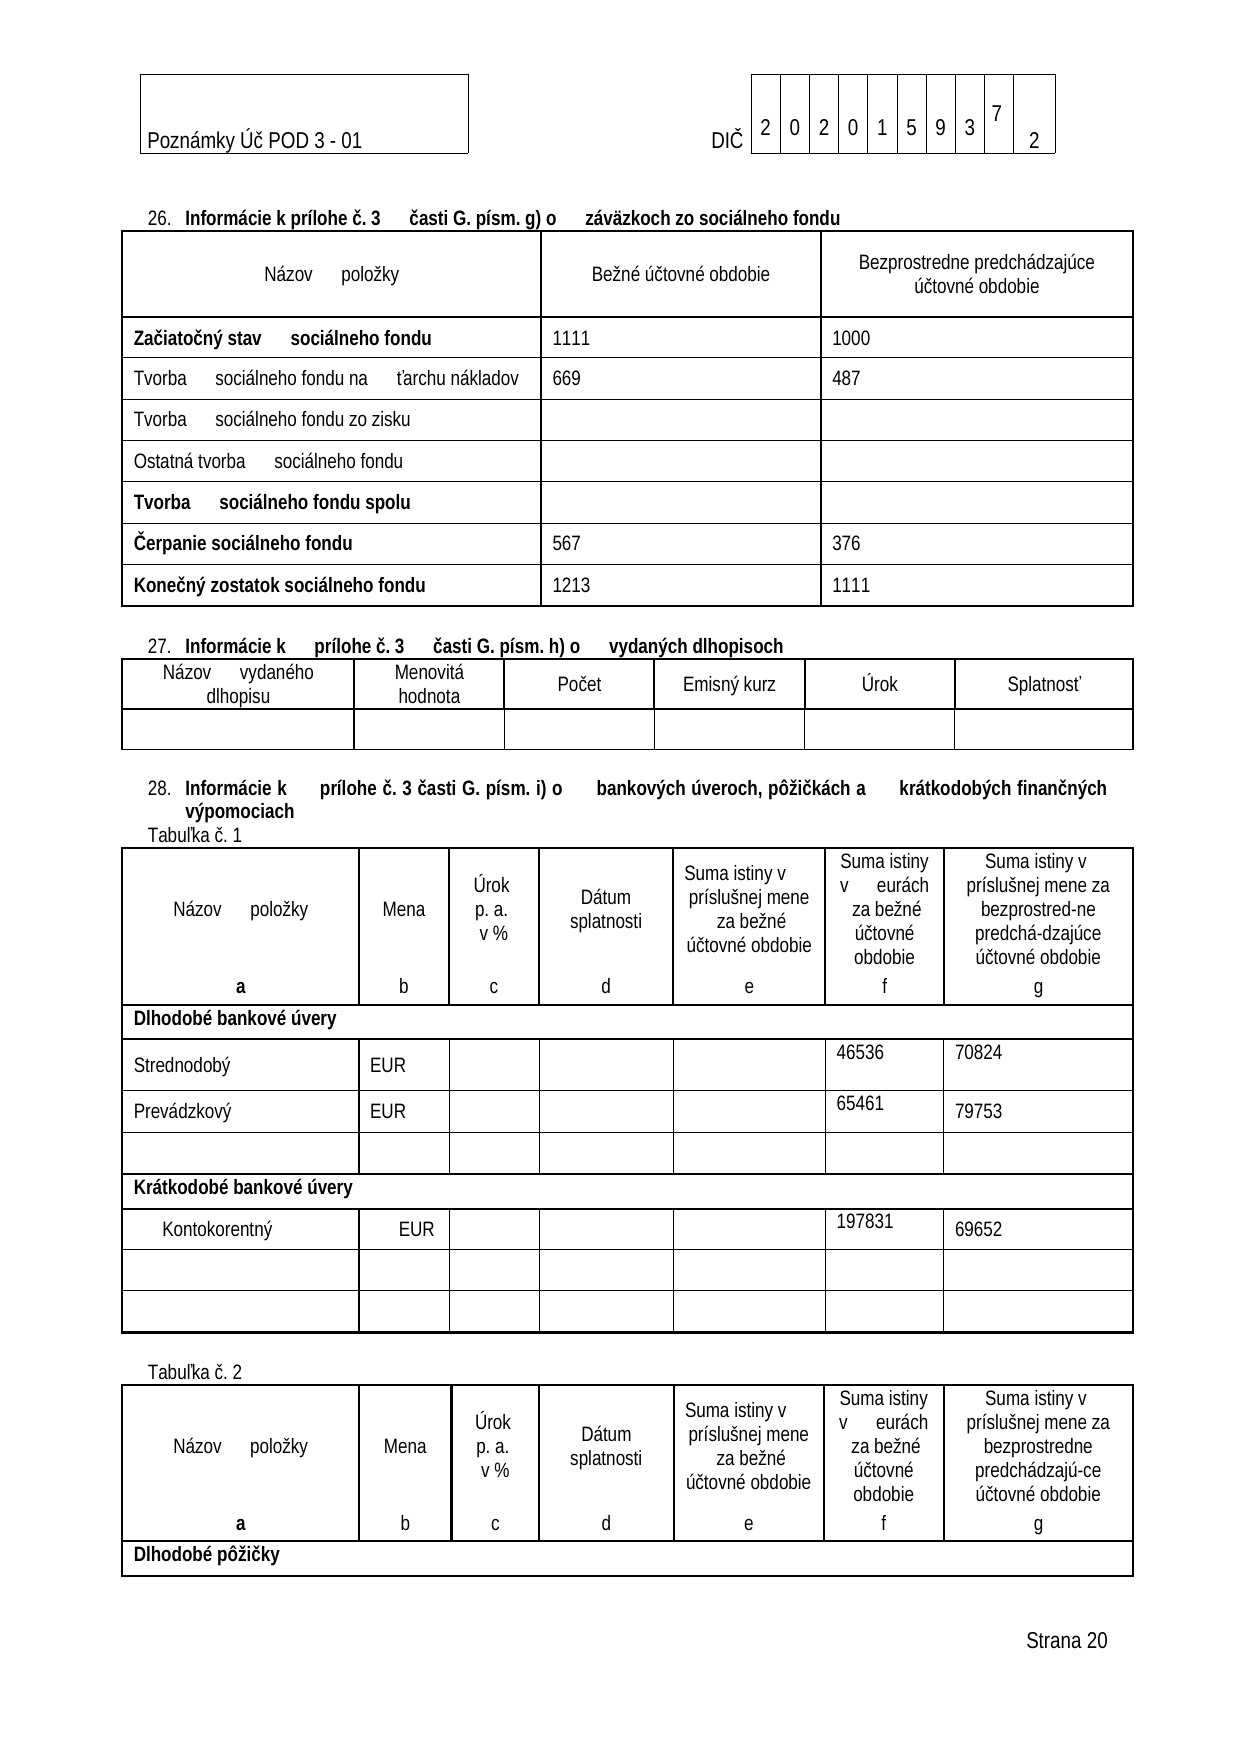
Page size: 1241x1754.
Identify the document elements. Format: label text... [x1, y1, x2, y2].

table_cell 1000 [822, 318, 1132, 357]
table_header Suma istiny v príslušnej mene za bezprostredne predchádzajú-ce účtovné obdobie [945, 1386, 1132, 1506]
table_header Emisný kurz [655, 660, 804, 708]
list Informácie k prílohe č. 3 časti G. písm. i) o bankových úveroch, pôžičkách a krátkodobých finančných výpomociach [148, 775, 1107, 823]
table_cell [822, 400, 1132, 440]
table_cell [540, 1091, 673, 1132]
table_cell [655, 710, 804, 749]
table_cell Tvorba sociálneho fondu zo zisku [123, 400, 540, 440]
table_header Suma istiny v príslušnej mene za bezprostred-ne predchá-dzajúce účtovné obdobie [945, 849, 1132, 969]
table_cell [123, 1250, 358, 1290]
table_cell 70824 [944, 1040, 1132, 1090]
table_cell Konečný zostatok sociálneho fondu [123, 565, 540, 605]
table_cell 487 [822, 358, 1132, 398]
table_cell [450, 1250, 539, 1290]
table_cell e [674, 969, 824, 1003]
table_header Suma istiny v príslušnej mene za bežné účtovné obdobie [674, 849, 824, 969]
table_cell [450, 1291, 539, 1331]
table_header Dátum splatnosti [540, 849, 672, 969]
table_header Mena [360, 849, 448, 969]
table_cell d [540, 969, 672, 1003]
table_cell c [453, 1506, 538, 1540]
table_cell 46536 [826, 1040, 943, 1090]
table_cell Ostatná tvorba sociálneho fondu [123, 441, 540, 481]
table_cell [355, 710, 504, 749]
table_cell EUR [360, 1210, 449, 1249]
table_header Úrok p. a. v % [453, 1386, 538, 1506]
table_cell [123, 710, 353, 749]
table_cell [674, 1133, 825, 1173]
table_cell 1111 [822, 565, 1132, 605]
table_cell [826, 1291, 943, 1331]
list Informácie k prílohe č. 3 časti G. písm. h) o vydaných dlhopisoch [148, 634, 1107, 658]
table_header Úrok [806, 660, 954, 708]
table_cell [674, 1040, 825, 1090]
table_header Mena [360, 1386, 450, 1506]
table_cell a [123, 1506, 358, 1540]
table_cell [123, 1291, 358, 1331]
table_cell [540, 1250, 673, 1290]
table_cell [360, 1133, 449, 1173]
table_cell [944, 1291, 1132, 1331]
table_cell [360, 1250, 449, 1290]
table_cell [450, 1091, 539, 1132]
table_cell [540, 1133, 673, 1173]
table_cell EUR [360, 1091, 449, 1132]
table_header Názov položky [123, 232, 540, 316]
table_cell [955, 710, 1132, 749]
table_header Bežné účtovné obdobie [542, 232, 820, 316]
table_cell Tvorba sociálneho fondu spolu [123, 482, 540, 522]
table_header Suma istiny v eurách za bežné účtovné obdobie [825, 1386, 943, 1506]
table_cell [450, 1210, 539, 1249]
table_header Menovitá hodnota [355, 660, 503, 708]
table_cell [944, 1250, 1132, 1290]
table_cell 69652 [944, 1210, 1132, 1249]
text Tabuľka č. 1 [148, 823, 1107, 847]
table_header Úrok p. a. v % [450, 849, 538, 969]
table_cell Prevádzkový [123, 1091, 358, 1132]
table_cell 65461 [826, 1091, 943, 1132]
table_cell [542, 400, 820, 440]
table_cell [822, 441, 1132, 481]
table_cell 1213 [542, 565, 820, 605]
text Tabuľka č. 2 [148, 1360, 1107, 1384]
table_cell Strednodobý [123, 1040, 358, 1090]
table_cell [540, 1040, 673, 1090]
table_header Názov položky [123, 1386, 358, 1506]
table_cell [674, 1091, 825, 1132]
table_cell [450, 1040, 539, 1090]
table_cell [822, 482, 1132, 522]
table_cell [944, 1133, 1132, 1173]
table_cell Dlhodobé pôžičky [123, 1542, 1132, 1574]
table_header Názov vydaného dlhopisu [123, 660, 353, 708]
table_cell [542, 482, 820, 522]
table_cell 1111 [542, 318, 820, 357]
table_cell d [540, 1506, 673, 1540]
table_header Dátum splatnosti [540, 1386, 673, 1506]
table_cell [450, 1133, 539, 1173]
table_header Počet [505, 660, 653, 708]
table_cell [826, 1250, 943, 1290]
table_cell Tvorba sociálneho fondu na ťarchu nákladov [123, 358, 540, 398]
table_cell g [945, 1506, 1132, 1540]
table_cell 197831 [826, 1210, 943, 1249]
table_cell 79753 [944, 1091, 1132, 1132]
table_cell e [675, 1506, 823, 1540]
table_cell [123, 1133, 358, 1173]
table_cell [540, 1210, 673, 1249]
table_cell f [825, 1506, 943, 1540]
table_cell Dlhodobé bankové úvery [123, 1006, 1132, 1038]
table_header Suma istiny v eurách za bežné účtovné obdobie [826, 849, 943, 969]
table_cell [805, 710, 954, 749]
table_header Splatnosť [956, 660, 1132, 708]
table_cell [540, 1291, 673, 1331]
table_header Bezprostredne predchádzajúce účtovné obdobie [822, 232, 1132, 316]
table_cell [674, 1210, 825, 1249]
table_cell b [360, 1506, 450, 1540]
table_cell a [123, 969, 358, 1003]
table_cell [674, 1291, 825, 1331]
table_cell Krátkodobé bankové úvery [123, 1175, 1132, 1207]
table_header Názov položky [123, 849, 358, 969]
table_cell EUR [360, 1040, 449, 1090]
table_cell Začiatočný stav sociálneho fondu [123, 318, 540, 357]
table_cell Kontokorentný [123, 1210, 358, 1249]
table_cell Čerpanie sociálneho fondu [123, 524, 540, 564]
table_cell 669 [542, 358, 820, 398]
table_cell f [826, 969, 943, 1003]
table_cell [826, 1133, 943, 1173]
table_cell [674, 1250, 825, 1290]
table_cell c [450, 969, 538, 1003]
table_cell 376 [822, 524, 1132, 564]
table_cell g [945, 969, 1132, 1003]
list Informácie k prílohe č. 3 časti G. písm. g) o záväzkoch zo sociálneho fondu [148, 206, 1107, 230]
table_cell [542, 441, 820, 481]
table_cell b [360, 969, 448, 1003]
table_cell [360, 1291, 449, 1331]
table_cell 567 [542, 524, 820, 564]
table_cell [505, 710, 654, 749]
table_header Suma istiny v príslušnej mene za bežné účtovné obdobie [675, 1386, 823, 1506]
